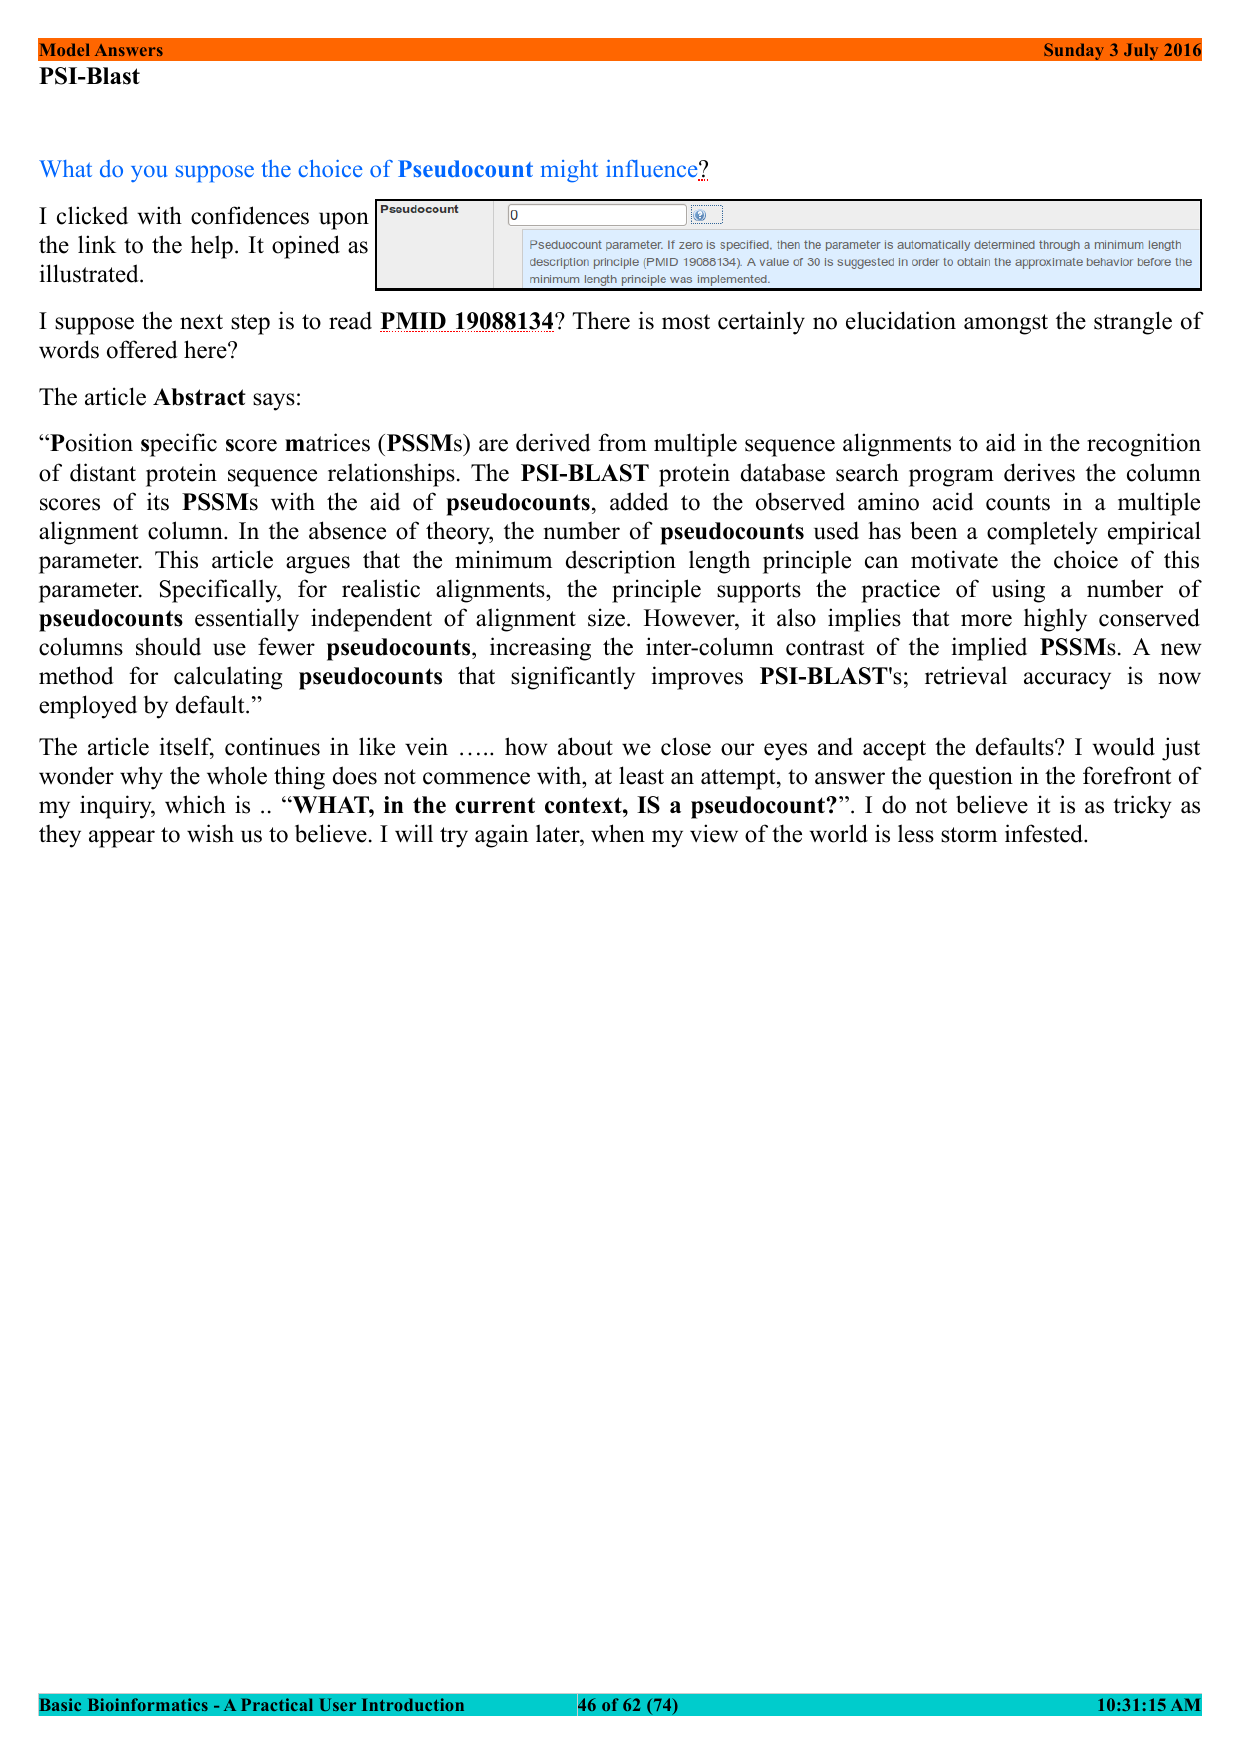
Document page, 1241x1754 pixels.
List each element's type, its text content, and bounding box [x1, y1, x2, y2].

picture [377, 201, 1200, 288]
text What do you suppose the choice of Pseudocount might influence? [38, 154, 1202, 183]
text The article itself, continues in like vein ….. how about we close our eyes and accept the defaults? I would just wonder why the whole thing does not commence with, at least an attempt, to answer the question in the forefront of my inquiry, which is .. “WHAT, in the current context, IS a pseudocount?”. I do not believe it is as tricky as they appear to wish us to believe. I will try again later, when my view of the world is less storm infested. [38, 731, 1202, 848]
text “Position specific score matrices (PSSMs) are derived from multiple sequence alignments to aid in the recognition of distant protein sequence relationships. The PSI-BLAST protein database search program derives the column scores of its PSSMs with the aid of pseudocounts, added to the observed amino acid counts in a multiple alignment column. In the absence of theory, the number of pseudocounts used has been a completely empirical parameter. This article argues that the minimum description length principle can motivate the choice of this parameter. Specifically, for realistic alignments, the principle supports the practice of using a number of pseudocounts essentially independent of alignment size. However, it also implies that more highly conserved columns should use fewer pseudocounts, increasing the inter-column contrast of the implied PSSMs. A new method for calculating pseudocounts that significantly improves PSI-BLAST's; retrieval accuracy is now employed by default.” [38, 428, 1202, 719]
text I clicked with confidences upon the link to the help. It opined as illustrated. [38, 201, 375, 288]
text PSI-Blast [38, 61, 1202, 89]
text I suppose the next step is to read PMID 19088134? There is most certainly no elucidation amongst the strangle of words offered here? [38, 306, 1202, 364]
text The article Abstract says: [38, 382, 1202, 411]
